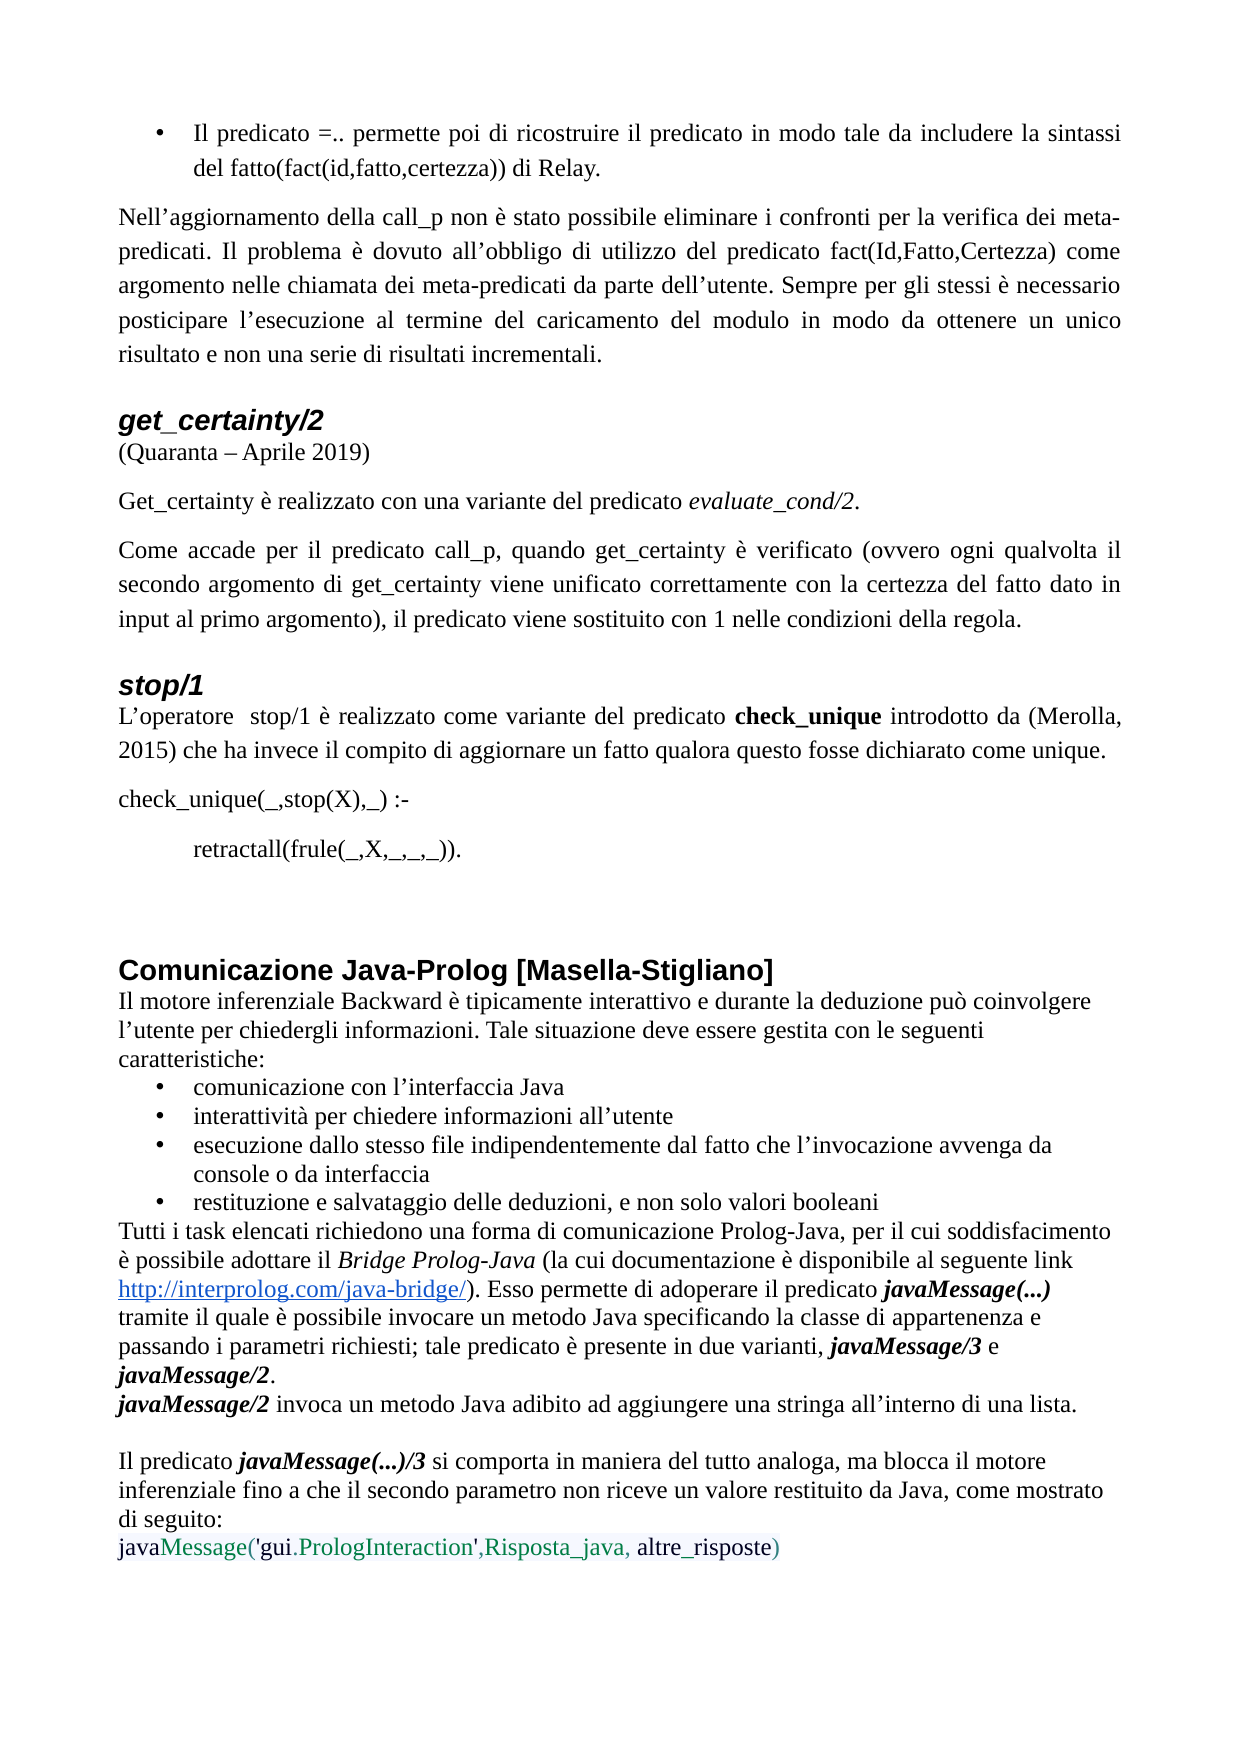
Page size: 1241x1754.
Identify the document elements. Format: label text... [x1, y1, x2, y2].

list Il predicato =.. permette poi di ricostruire il predicato in modo tale da includere la sintassi del fatto(fact(id,fatto,certezza)) di Relay. [156, 118, 1122, 181]
text retractall(frule(_,X,_,_,_)). [118, 834, 1122, 862]
text Il motore inferenziale Backward è tipicamente interattivo e durante la deduzione può coinvolgere l’utente per chiedergli informazioni. Tale situazione deve essere gestita con le seguenti caratteristiche: [118, 986, 1122, 1072]
text Il predicato javaMessage(...)/3 si comporta in maniera del tutto analoga, ma blocca il motore inferenziale fino a che il secondo parametro non riceve un valore restituito da Java, come mostrato di seguito: [118, 1446, 1122, 1532]
list esecuzione dallo stesso file indipendentemente dal fatto che l’invocazione avvenga da console o da interfaccia [156, 1130, 1122, 1187]
text check_unique(_,stop(X),_) :- [118, 784, 1122, 813]
text (Quaranta – Aprile 2019) [118, 437, 1122, 466]
list comunicazione con l’interfaccia Java [156, 1072, 1122, 1101]
subtitle get_certainty/2 [118, 403, 1122, 437]
text Tutti i task elencati richiedono una forma di comunicazione Prolog-Java, per il cui soddisfacimento è possibile adottare il Bridge Prolog-Java (la cui documentazione è disponibile al seguente link http://interprolog.com/java-bridge/). Esso permette di adoperare il predicato javaMessage(...) tramite il quale è possibile invocare un metodo Java specificando la classe di appartenenza e passando i parametri richiesti; tale predicato è presente in due varianti, javaMessage/3 e javaMessage/2. [118, 1216, 1122, 1389]
text javaMessage('gui.PrologInteraction',Risposta_java, altre_risposte) [118, 1532, 1122, 1561]
list interattività per chiedere informazioni all’utente [156, 1101, 1122, 1130]
text Nell’aggiornamento della call_p non è stato possibile eliminare i confronti per la verifica dei meta-predicati. Il problema è dovuto all’obbligo di utilizzo del predicato fact(Id,Fatto,Certezza) come argomento nelle chiamata dei meta-predicati da parte dell’utente. Sempre per gli stessi è necessario posticipare l’esecuzione al termine del caricamento del modulo in modo da ottenere un unico risultato e non una serie di risultati incrementali. [118, 202, 1122, 368]
text javaMessage/2 invoca un metodo Java adibito ad aggiungere una stringa all’interno di una lista. [118, 1389, 1122, 1417]
list restituzione e salvataggio delle deduzioni, e non solo valori booleani [156, 1187, 1122, 1216]
text Come accade per il predicato call_p, quando get_certainty è verificato (ovvero ogni qualvolta il secondo argomento di get_certainty viene unificato correttamente con la certezza del fatto dato in input al primo argomento), il predicato viene sostituito con 1 nelle condizioni della regola. [118, 535, 1122, 633]
subtitle Comunicazione Java-Prolog [Masella-Stigliano] [118, 953, 1122, 986]
text L’operatore stop/1 è realizzato come variante del predicato check_unique introdotto da (Merolla, 2015) che ha invece il compito di aggiornare un fatto qualora questo fosse dichiarato come unique. [118, 701, 1122, 764]
subtitle stop/1 [118, 667, 1122, 701]
text Get_certainty è realizzato con una variante del predicato evaluate_cond/2. [118, 486, 1122, 514]
